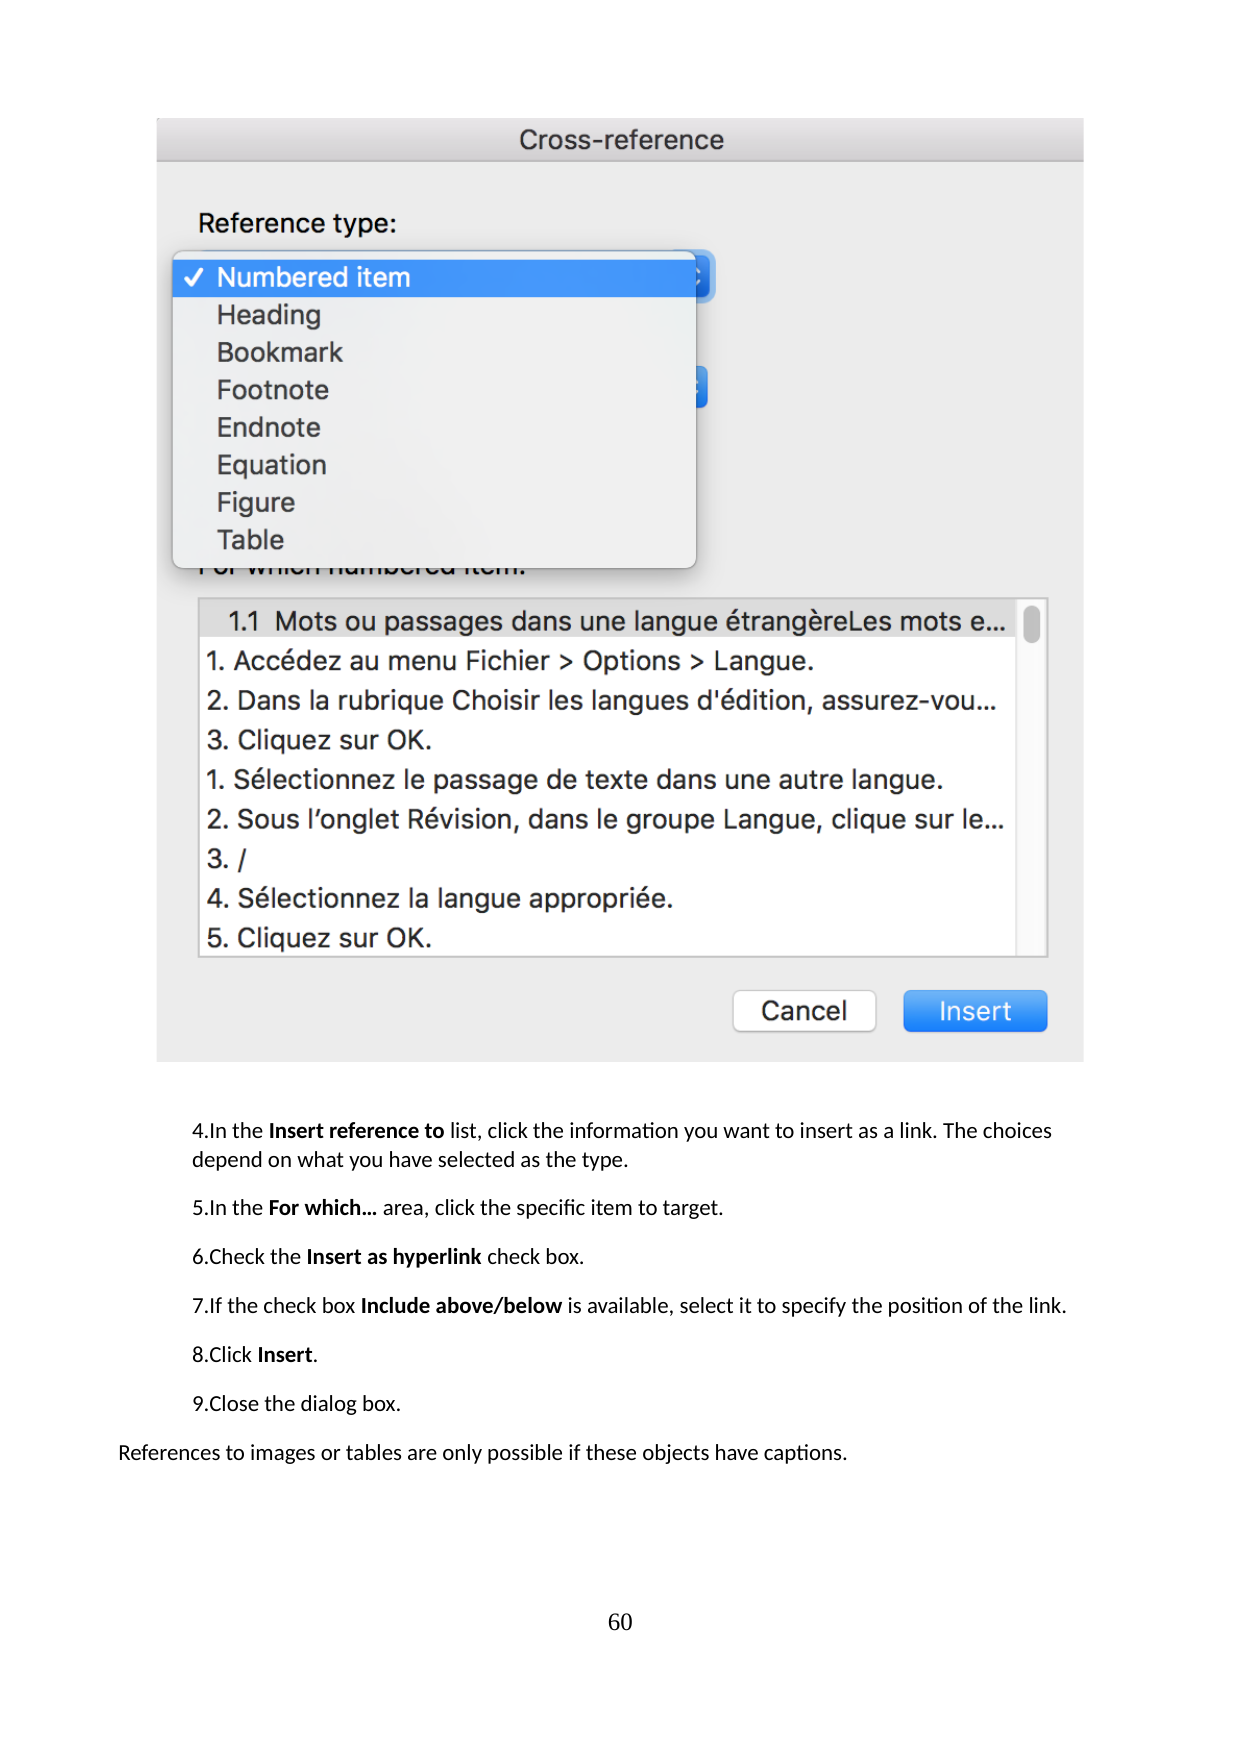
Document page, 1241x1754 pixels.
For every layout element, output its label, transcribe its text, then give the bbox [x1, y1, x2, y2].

list Check the Insert as hyperlink check box. [118, 1242, 1122, 1270]
list In the For which… area, click the specific item to target. [118, 1193, 1122, 1222]
list Click Insert. [118, 1340, 1122, 1368]
list In the Insert reference to list, click the information you want to insert as a link. The choices depend on what you have selected as the type. [118, 1117, 1122, 1173]
list If the check box Include above/below is available, select it to specify the position of the link. [118, 1291, 1122, 1319]
picture [156, 118, 1084, 1062]
list Close the dialog box. [118, 1389, 1122, 1417]
text References to images or tables are only possible if these objects have captions. [118, 1438, 1122, 1466]
